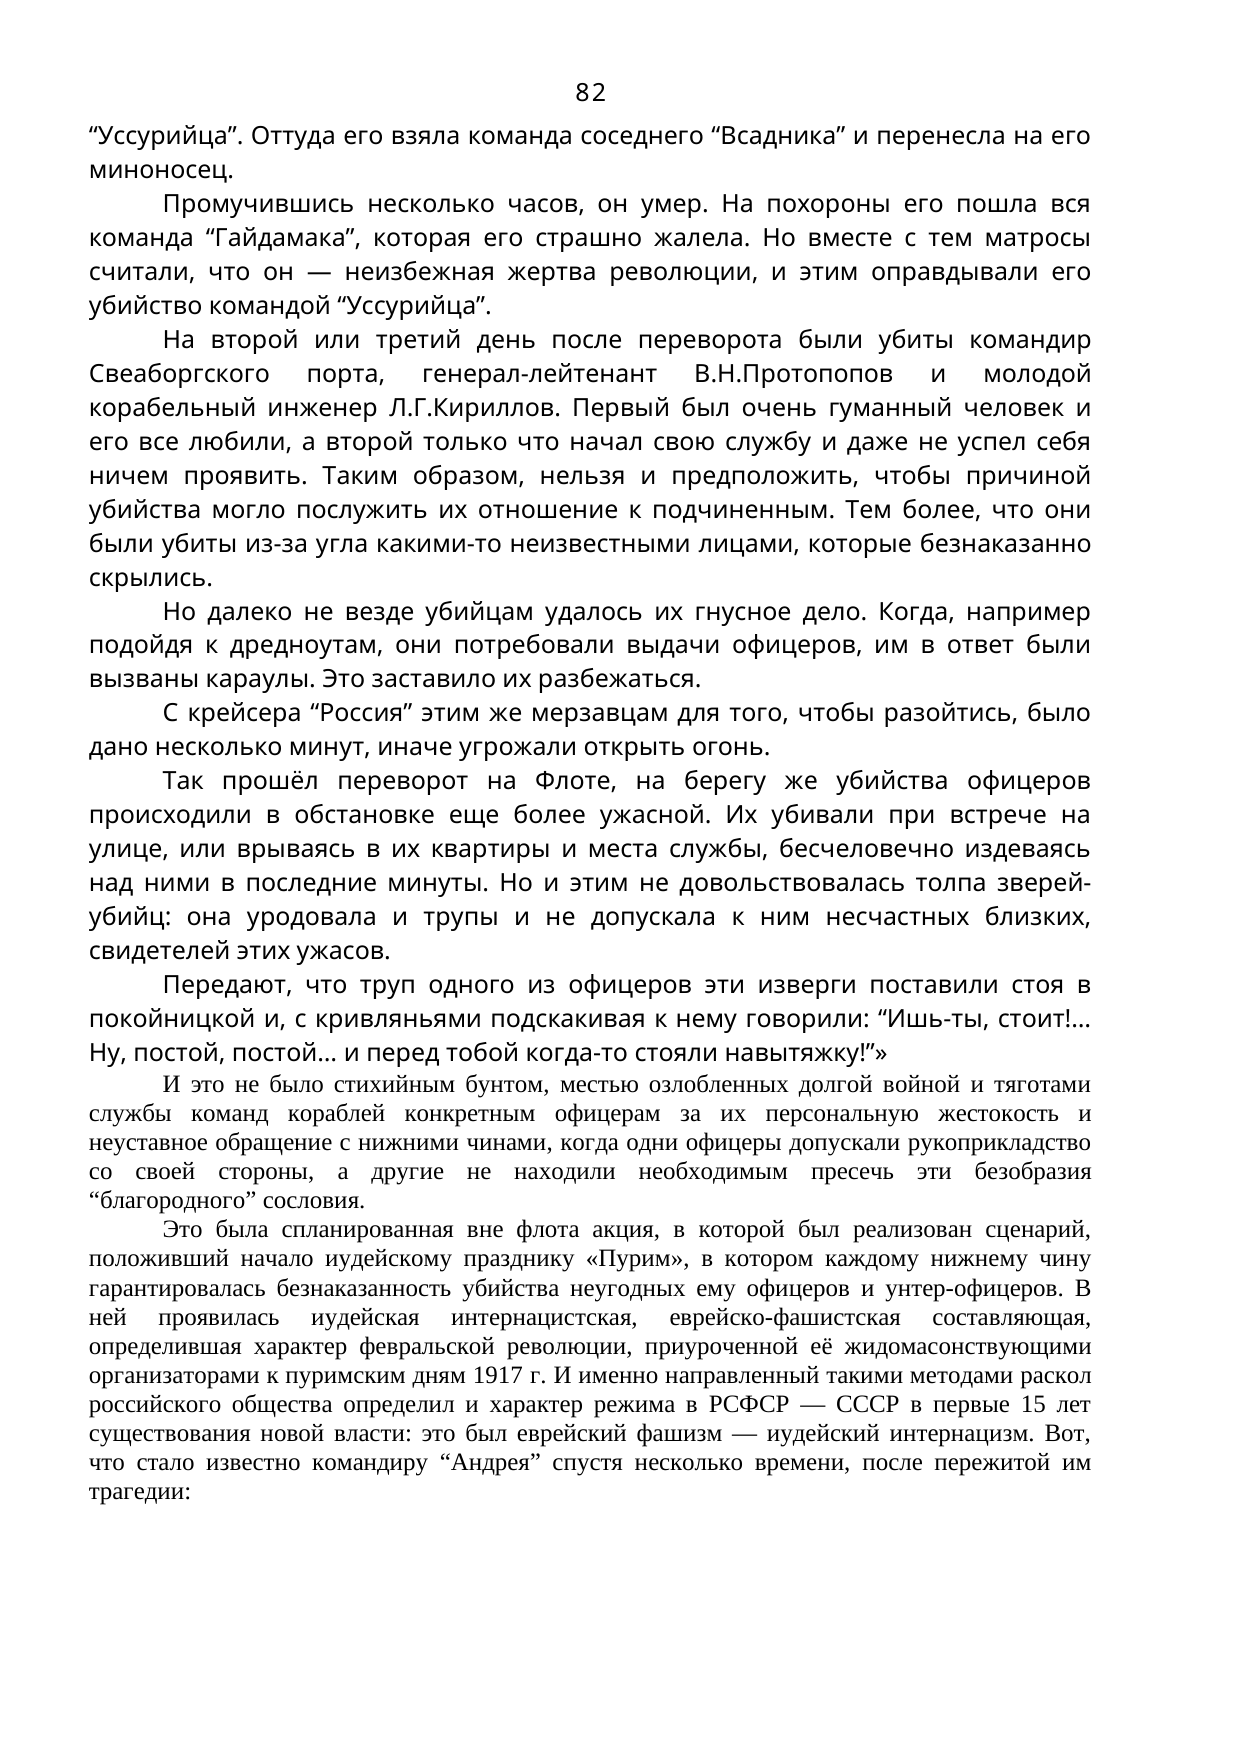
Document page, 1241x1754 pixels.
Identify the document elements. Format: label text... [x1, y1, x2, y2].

text Так прошёл переворот на Флоте, на берегу же убийства офицеров происходили в обстановке еще более ужасной. Их убивали при встрече на улице, или врываясь в их квартиры и места службы, бесчеловечно издеваясь над ними в последние минуты. Но и этим не довольствовалась толпа зверей-убийц: она уродовала и трупы и не допускала к ним несчастных близких, свидетелей этих ужасов. [89, 763, 1092, 967]
text С крейсера “Россия” этим же мерзавцам для того, чтобы разойтись, было дано несколько минут, иначе угрожали открыть огонь. [89, 695, 1092, 763]
text На второй или третий день после переворота были убиты командир Свеаборгского порта, генерал-лейтенант В.Н.Протопопов и молодой корабельный инженер Л.Г.Кириллов. Первый был очень гуманный человек и его все любили, а второй только что начал свою службу и даже не успел себя ничем проявить. Таким образом, нельзя и предположить, чтобы причиной убийства могло послужить их отношение к подчиненным. Тем более, что они были убиты из-за угла какими-то неизвестными лицами, которые безнаказанно скрылись. [89, 322, 1092, 593]
text И это не было стихийным бунтом, местью озлобленных долгой войной и тяготами службы команд кораблей конкретным офицерам за их персональную жестокость и неуставное обращение с нижними чинами, когда одни офицеры допускали рукоприкладство со своей стороны, а другие не находили необходимым пресечь эти безобразия “благородного” сословия. [89, 1069, 1092, 1214]
text Это была спланированная вне флота акция, в которой был реализован сценарий, положивший начало иудейскому празднику «Пурим», в котором каждому нижнему чину гарантировалась безнаказанность убийства неугодных ему офицеров и унтер-офицеров. В ней проявилась иудейская интернацистская, еврейско-фашистская составляющая, определившая характер февральской революции, приуроченной её жидомасонствующими организаторами к пуримским дням 1917 г. И именно направленный такими методами раскол российского общества определил и характер режима в РСФСР — СССР в первые 15 лет существования новой власти: это был еврейский фашизм — иудейский интернацизм. Вот, что стало известно командиру “Андрея” спустя несколько времени, после пережитой им трагедии: [89, 1214, 1092, 1505]
text Промучившись несколько часов, он умер. На похороны его пошла вся команда “Гайдамака”, которая его страшно жалела. Но вместе с тем матросы считали, что он — неизбежная жертва революции, и этим оправдывали его убийство командой “Уссурийца”. [89, 186, 1092, 322]
text Но далеко не везде убийцам удалось их гнусное дело. Когда, например подойдя к дредноутам, они потребовали выдачи офицеров, им в ответ были вызваны караулы. Это заставило их разбежаться. [89, 593, 1092, 695]
text Передают, что труп одного из офицеров эти изверги поставили стоя в покойницкой и, с кривляньями подскакивая к нему говорили: “Ишь-ты, стоит!… Ну, постой, постой… и перед тобой когда-то стояли навытяжку!”» [89, 967, 1092, 1069]
text “Уссурийца”. Оттуда его взяла команда соседнего “Всадника” и перенесла на его миноносец. [89, 118, 1092, 186]
